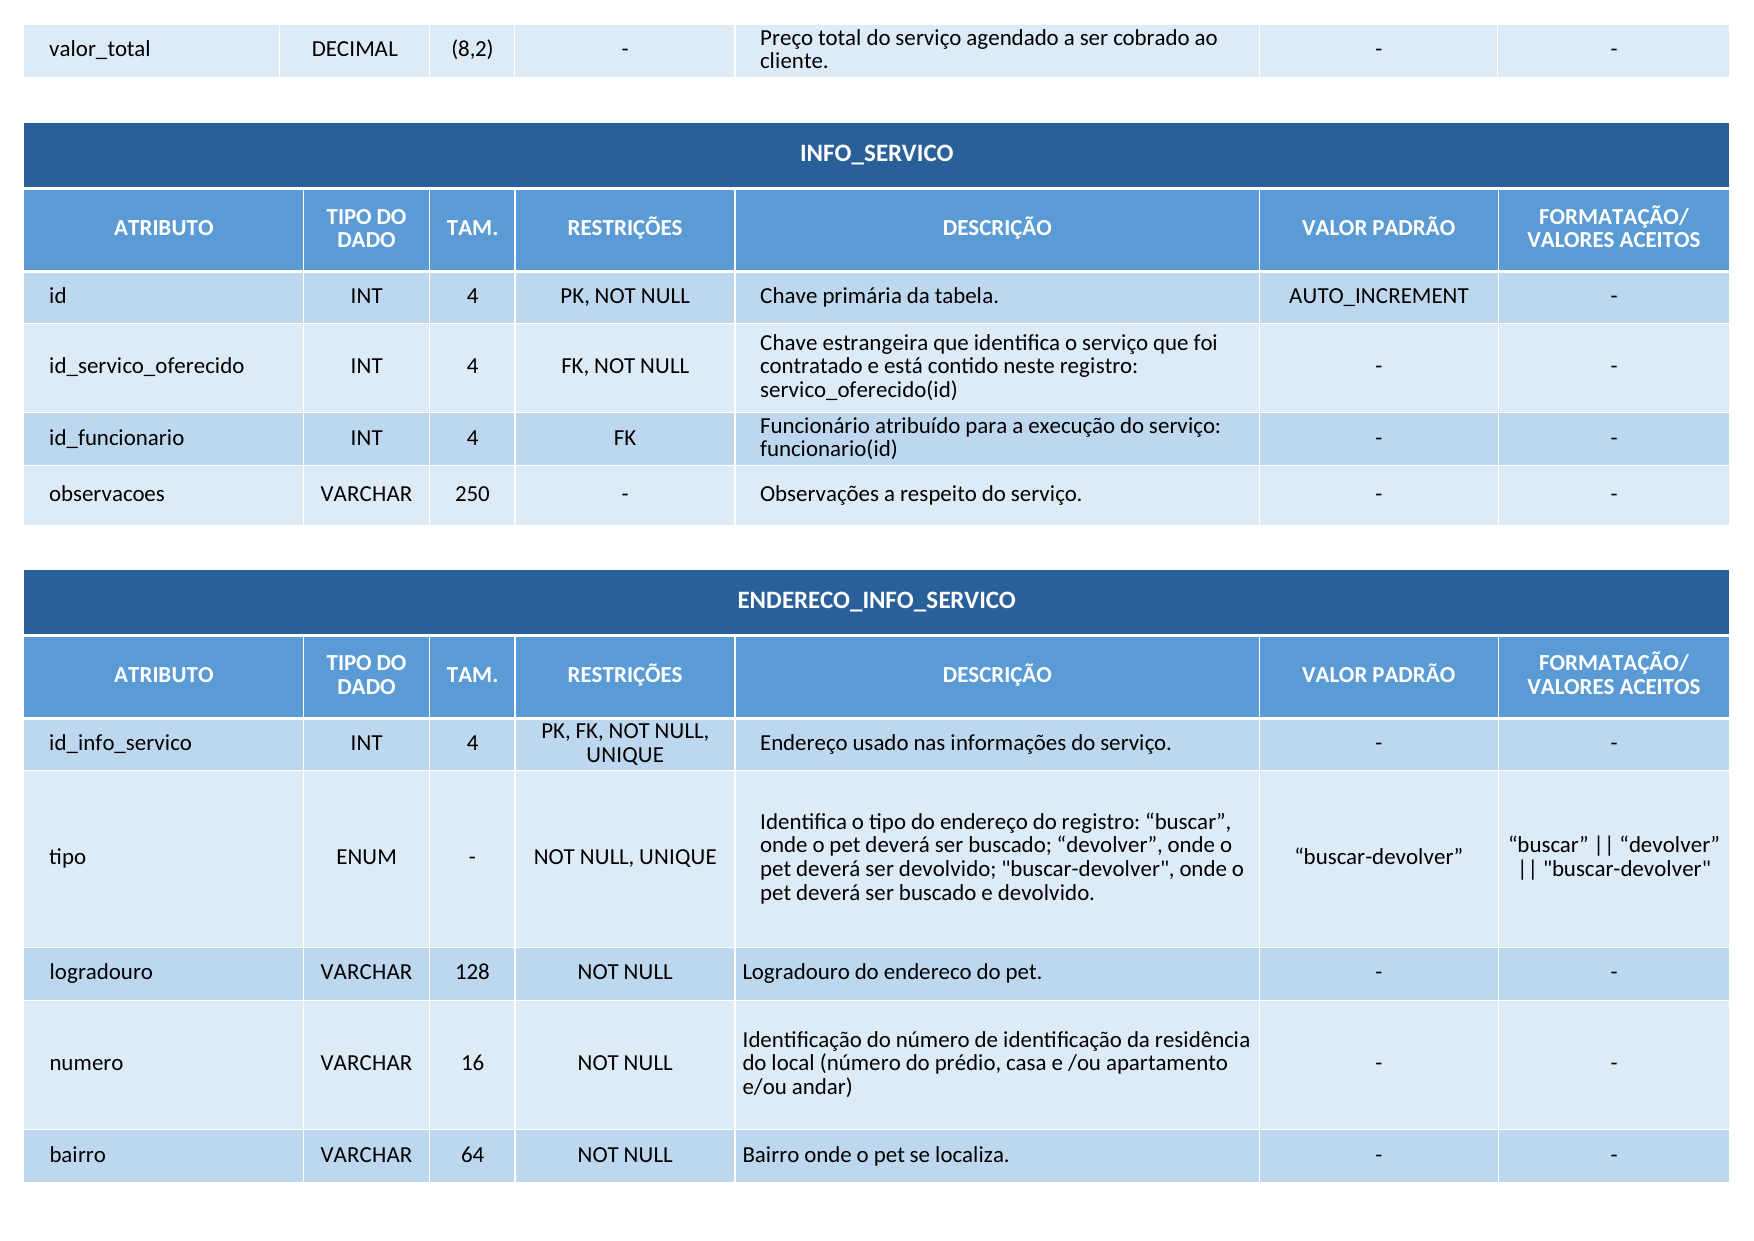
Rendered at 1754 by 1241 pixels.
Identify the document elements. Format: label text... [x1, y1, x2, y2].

table_cell - [1499, 1130, 1729, 1182]
table_cell 4 [430, 324, 514, 412]
table_cell - [1499, 413, 1729, 465]
table_cell - [1499, 1001, 1729, 1129]
table_cell INT [304, 720, 429, 770]
table_cell FORMATAÇÃO/VALORES ACEITOS [1499, 637, 1729, 717]
table_cell DECIMAL [280, 25, 429, 77]
table_cell Chave primária da tabela. [736, 273, 1259, 323]
table_cell FK, NOT NULL [516, 324, 734, 412]
table_cell - [1260, 948, 1498, 1000]
table_cell id_info_servico [24, 720, 303, 770]
table_cell id_servico_oferecido [24, 324, 303, 412]
table_cell Observações a respeito do serviço. [736, 466, 1259, 525]
table_cell VARCHAR [304, 948, 429, 1000]
table_cell observacoes [24, 466, 303, 525]
table_cell - [1498, 25, 1729, 77]
table_cell - [1260, 413, 1498, 465]
table_cell TAM. [430, 190, 514, 270]
table_cell PK, FK, NOT NULL, UNIQUE [516, 720, 734, 770]
table_cell id [24, 273, 303, 323]
table_cell DESCRIÇÃO [736, 190, 1259, 270]
table_cell - [1260, 720, 1498, 770]
table_cell NOT NULL [516, 1130, 734, 1182]
table_cell Identifica o tipo do endereço do registro: “buscar”, onde o pet deverá ser buscado; “devolver”, onde o pet deverá ser devolvido; "buscar-devolver", onde o pet deverá ser buscado e devolvido. [736, 771, 1259, 947]
table_cell NOT NULL [516, 1001, 734, 1129]
table_cell VALOR PADRÃO [1260, 190, 1498, 270]
table_cell - [1499, 466, 1729, 525]
table_cell Funcionário atribuído para a execução do serviço: funcionario(id) [736, 413, 1259, 465]
table_cell 4 [430, 413, 514, 465]
table_cell - [1499, 273, 1729, 323]
table_cell TAM. [430, 637, 514, 717]
table_cell - [1260, 1130, 1498, 1182]
table_cell 4 [430, 273, 514, 323]
table_cell Bairro onde o pet se localiza. [736, 1130, 1259, 1182]
table_header INFO_SERVICO [24, 123, 1729, 187]
table_cell valor_total [24, 25, 279, 77]
table_cell - [515, 25, 734, 77]
table_cell - [516, 466, 734, 525]
table_cell AUTO_INCREMENT [1260, 273, 1498, 323]
table_cell ENUM [304, 771, 429, 947]
table_cell INT [304, 273, 429, 323]
table_cell - [1260, 324, 1498, 412]
table_cell - [1499, 324, 1729, 412]
table_cell DESCRIÇÃO [736, 637, 1259, 717]
table_cell INT [304, 413, 429, 465]
table_cell INT [304, 324, 429, 412]
table_cell RESTRIÇÕES [516, 637, 734, 717]
table_header ENDERECO_INFO_SERVICO [24, 570, 1729, 634]
table_cell logradouro [24, 948, 303, 1000]
table_cell (8,2) [430, 25, 514, 77]
table_cell Endereço usado nas informações do serviço. [736, 720, 1259, 770]
table_cell Logradouro do endereco do pet. [736, 948, 1259, 1000]
table_cell 128 [430, 948, 514, 1000]
table_cell - [1499, 720, 1729, 770]
table_cell PK, NOT NULL [516, 273, 734, 323]
table_cell - [1260, 1001, 1498, 1129]
table_cell ATRIBUTO [24, 190, 303, 270]
table_cell FK [516, 413, 734, 465]
table_cell - [430, 771, 514, 947]
table_cell NOT NULL [516, 948, 734, 1000]
table_cell 64 [430, 1130, 514, 1182]
table_cell 16 [430, 1001, 514, 1129]
table_cell VARCHAR [304, 1001, 429, 1129]
table_cell Chave estrangeira que identifica o serviço que foi contratado e está contido neste registro: servico_oferecido(id) [736, 324, 1259, 412]
table_cell VARCHAR [304, 466, 429, 525]
table_cell 250 [430, 466, 514, 525]
table_cell VARCHAR [304, 1130, 429, 1182]
table_cell Identificação do número de identificação da residência do local (número do prédio, casa e /ou apartamento e/ou andar) [736, 1001, 1259, 1129]
table_cell RESTRIÇÕES [516, 190, 734, 270]
table_cell 4 [430, 720, 514, 770]
table_cell “buscar-devolver” [1260, 771, 1498, 947]
table_cell tipo [24, 771, 303, 947]
table_cell TIPO DO DADO [304, 637, 429, 717]
table_cell TIPO DO DADO [304, 190, 429, 270]
table_cell - [1260, 466, 1498, 525]
table_cell NOT NULL, UNIQUE [516, 771, 734, 947]
table_cell - [1499, 948, 1729, 1000]
table_cell VALOR PADRÃO [1260, 637, 1498, 717]
table_cell ATRIBUTO [24, 637, 303, 717]
table_cell FORMATAÇÃO/VALORES ACEITOS [1499, 190, 1729, 270]
table_cell “buscar” || “devolver” || "buscar-devolver" [1499, 771, 1729, 947]
table_cell - [1260, 25, 1497, 77]
table_cell Preço total do serviço agendado a ser cobrado ao cliente. [736, 25, 1259, 77]
table_cell id_funcionario [24, 413, 303, 465]
table_cell numero [24, 1001, 303, 1129]
table_cell bairro [24, 1130, 303, 1182]
